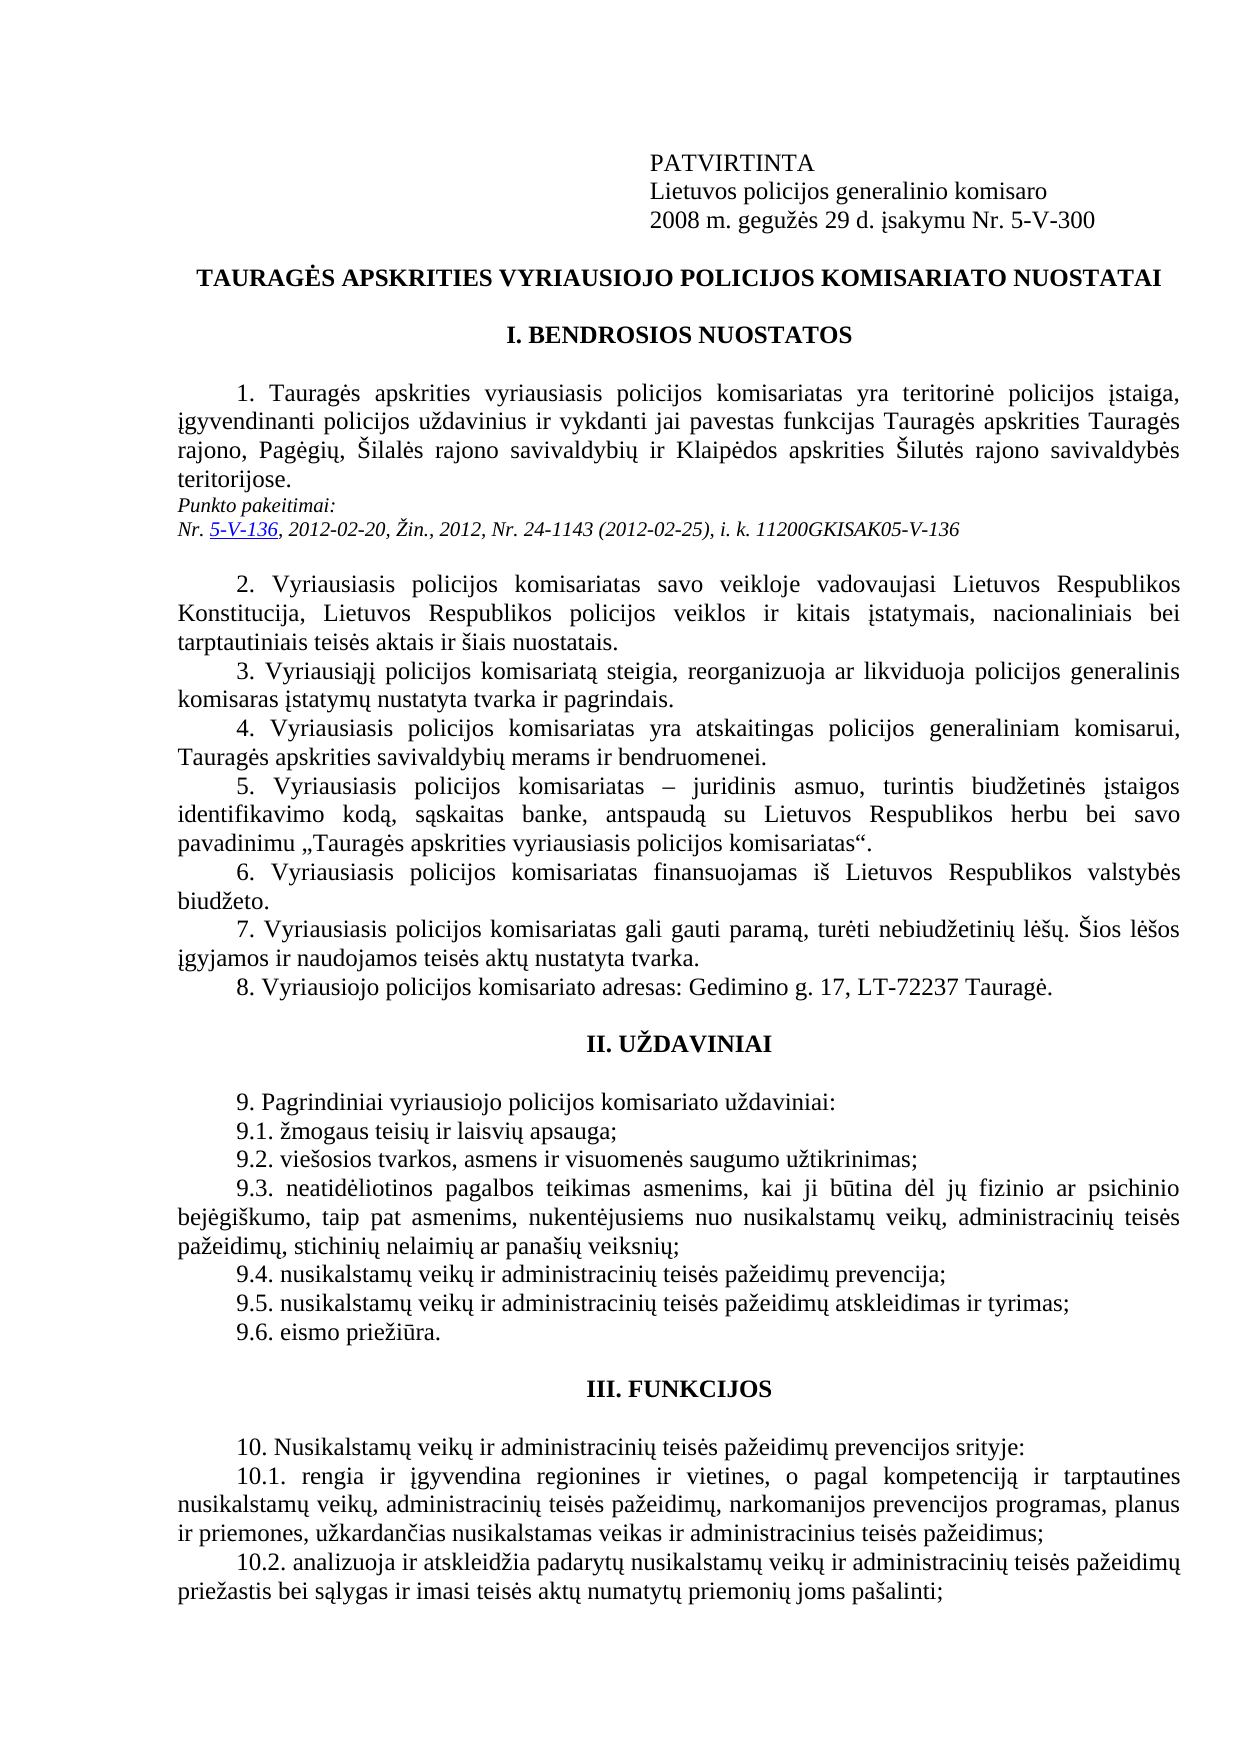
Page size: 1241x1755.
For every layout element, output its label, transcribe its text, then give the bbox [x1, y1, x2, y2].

text 7. Vyriausiasis policijos komisariatas gali gauti paramą, turėti nebiudžetinių lėšų. Šios lėšos įgyjamos ir naudojamos teisės aktų nustatyta tvarka. [177, 914, 1181, 972]
text 9.2. viešosios tvarkos, asmens ir visuomenės saugumo užtikrinimas; [177, 1144, 1181, 1173]
text 9.5. nusikalstamų veikų ir administracinių teisės pažeidimų atskleidimas ir tyrimas; [177, 1288, 1181, 1317]
text I. BENDROSIOS NUOSTATOS [177, 320, 1181, 349]
text PATVIRTINTA [649, 148, 1181, 176]
text 6. Vyriausiasis policijos komisariatas finansuojamas iš Lietuvos Respublikos valstybės biudžeto. [177, 857, 1181, 914]
text II. UŽDAVINIAI [177, 1029, 1181, 1058]
text 10. Nusikalstamų veikų ir administracinių teisės pažeidimų prevencijos srityje: [177, 1432, 1181, 1461]
text 4. Vyriausiasis policijos komisariatas yra atskaitingas policijos generaliniam komisarui, Tauragės apskrities savivaldybių merams ir bendruomenei. [177, 713, 1181, 771]
text 1. Tauragės apskrities vyriausiasis policijos komisariatas yra teritorinė policijos įstaiga, įgyvendinanti policijos uždavinius ir vykdanti jai pavestas funkcijas Tauragės apskrities Tauragės rajono, Pagėgių, Šilalės rajono savivaldybių ir Klaipėdos apskrities Šilutės rajono savivaldybės teritorijose. [177, 378, 1181, 493]
text TAURAGĖS APSKRITIES VYRIAUSIOJO POLICIJOS KOMISARIATO NUOSTATAI [177, 263, 1181, 291]
text 8. Vyriausiojo policijos komisariato adresas: Gedimino g. 17, LT-72237 Tauragė. [177, 972, 1181, 1001]
text 9.4. nusikalstamų veikų ir administracinių teisės pažeidimų prevencija; [177, 1259, 1181, 1288]
text 9.1. žmogaus teisių ir laisvių apsauga; [177, 1116, 1181, 1144]
text Nr. 5-V-136, 2012-02-20, Žin., 2012, Nr. 24-1143 (2012-02-25), i. k. 11200GKISAK05-V-136 [177, 517, 1181, 541]
text III. FUNKCIJOS [177, 1374, 1181, 1403]
text Punkto pakeitimai: [177, 493, 1181, 517]
text 2. Vyriausiasis policijos komisariatas savo veikloje vadovaujasi Lietuvos Respublikos Konstitucija, Lietuvos Respublikos policijos veiklos ir kitais įstatymais, nacionaliniais bei tarptautiniais teisės aktais ir šiais nuostatais. [177, 569, 1181, 656]
text 9.6. eismo priežiūra. [177, 1317, 1181, 1346]
text 5. Vyriausiasis policijos komisariatas – juridinis asmuo, turintis biudžetinės įstaigos identifikavimo kodą, sąskaitas banke, antspaudą su Lietuvos Respublikos herbu bei savo pavadinimu „Tauragės apskrities vyriausiasis policijos komisariatas“. [177, 771, 1181, 857]
text 2008 m. gegužės 29 d. įsakymu Nr. 5-V-300 [649, 205, 1181, 234]
text 9. Pagrindiniai vyriausiojo policijos komisariato uždaviniai: [177, 1087, 1181, 1116]
text 3. Vyriausiąjį policijos komisariatą steigia, reorganizuoja ar likviduoja policijos generalinis komisaras įstatymų nustatyta tvarka ir pagrindais. [177, 656, 1181, 713]
text 10.1. rengia ir įgyvendina regionines ir vietines, o pagal kompetenciją ir tarptautines nusikalstamų veikų, administracinių teisės pažeidimų, narkomanijos prevencijos programas, planus ir priemones, užkardančias nusikalstamas veikas ir administracinius teisės pažeidimus; [177, 1461, 1181, 1547]
text 10.2. analizuoja ir atskleidžia padarytų nusikalstamų veikų ir administracinių teisės pažeidimų priežastis bei sąlygas ir imasi teisės aktų numatytų priemonių joms pašalinti; [177, 1547, 1181, 1604]
text 9.3. neatidėliotinos pagalbos teikimas asmenims, kai ji būtina dėl jų fizinio ar psichinio bejėgiškumo, taip pat asmenims, nukentėjusiems nuo nusikalstamų veikų, administracinių teisės pažeidimų, stichinių nelaimių ar panašių veiksnių; [177, 1173, 1181, 1259]
text Lietuvos policijos generalinio komisaro [649, 176, 1181, 205]
